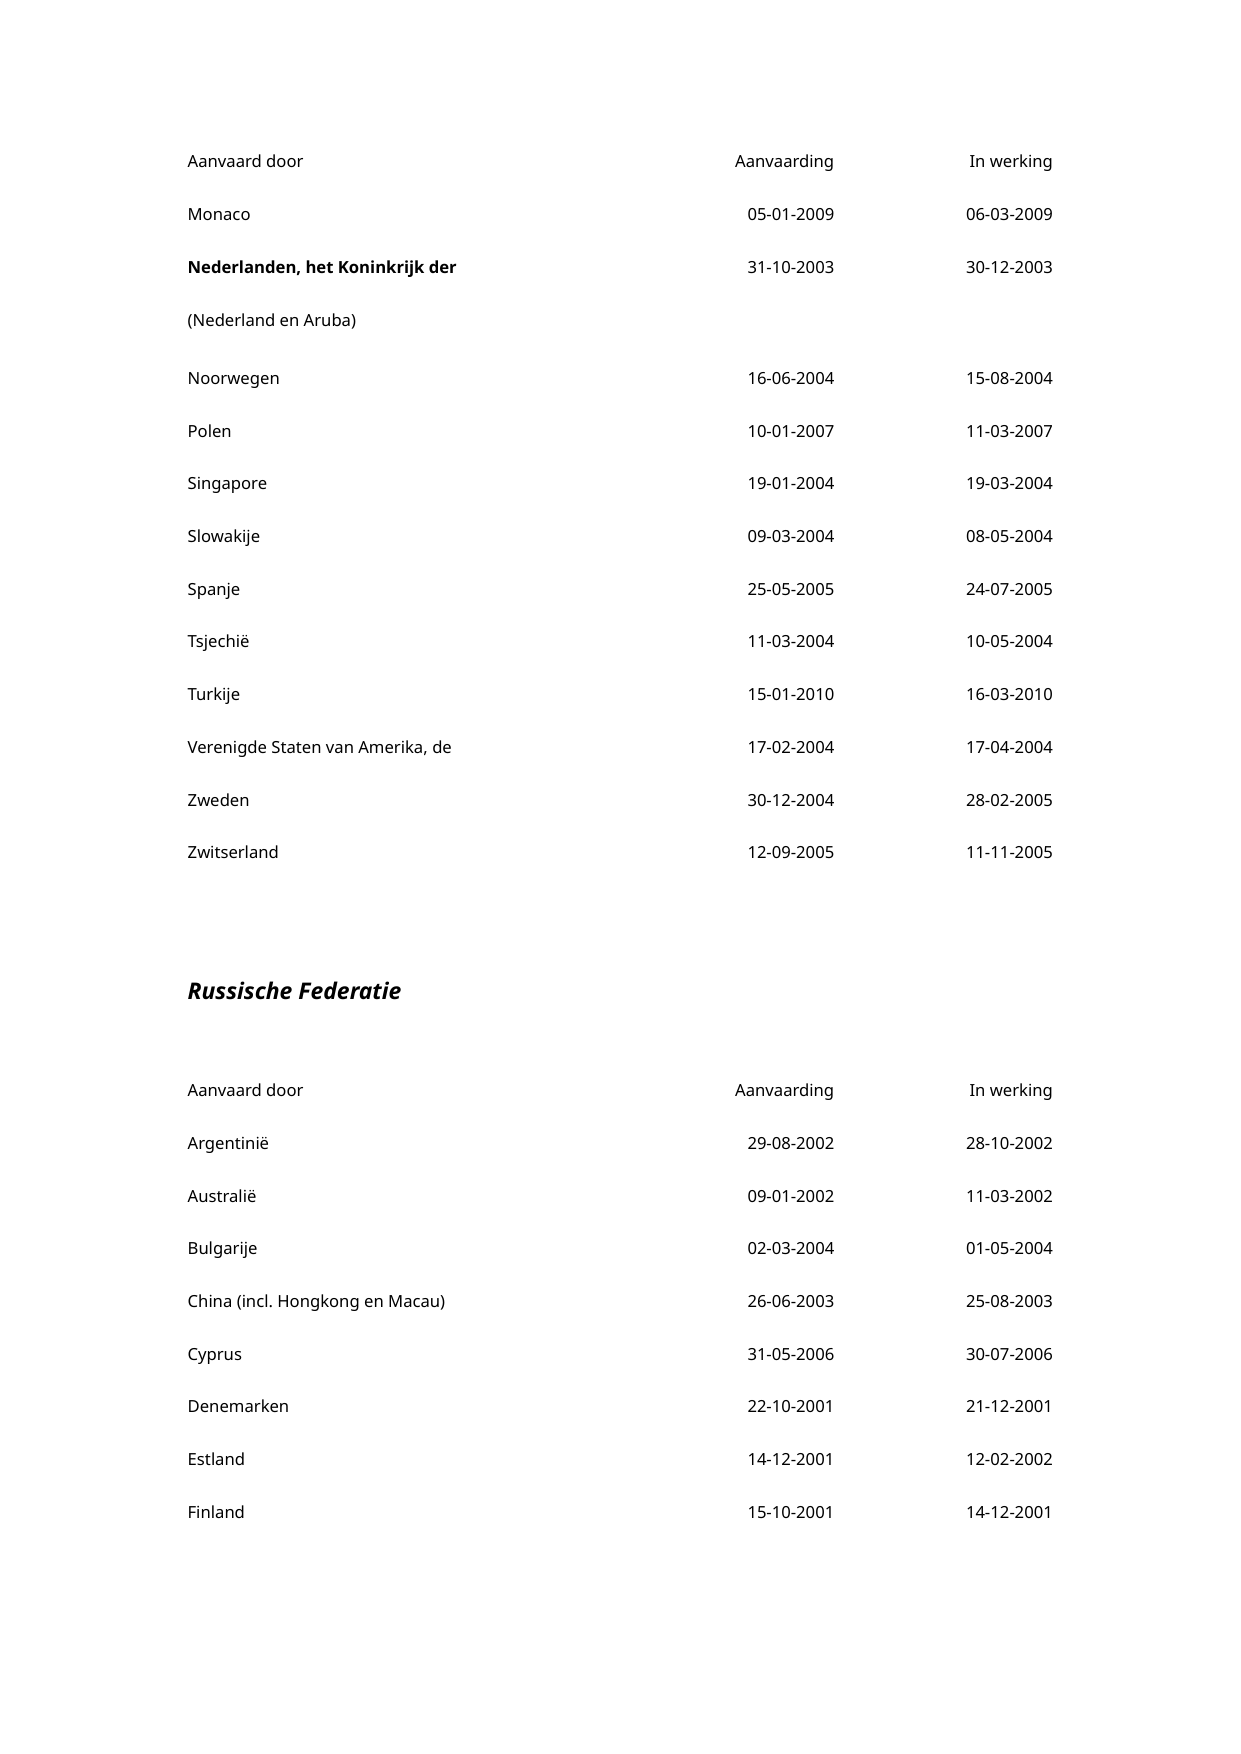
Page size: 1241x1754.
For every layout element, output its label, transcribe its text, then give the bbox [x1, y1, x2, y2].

table_cell [616, 308, 834, 367]
table_cell Polen [188, 419, 616, 472]
table_cell 11-03-2002 [834, 1184, 1053, 1237]
table_cell Cyprus [188, 1342, 616, 1395]
table_cell 10-01-2007 [616, 419, 834, 472]
table_cell 15-01-2010 [616, 683, 834, 736]
table_cell 29-08-2002 [616, 1131, 834, 1184]
table_cell 25-08-2003 [834, 1290, 1053, 1342]
table_cell 14-12-2001 [616, 1448, 834, 1500]
table_cell 30-12-2004 [616, 788, 834, 841]
table_cell 10-05-2004 [834, 630, 1053, 683]
table_cell China (incl. Hongkong en Macau) [188, 1290, 616, 1342]
table_cell 12-02-2002 [834, 1448, 1053, 1500]
table_cell Slowakije [188, 525, 616, 577]
table_cell 19-01-2004 [616, 472, 834, 525]
table_cell 22-10-2001 [616, 1395, 834, 1448]
table_cell Australië [188, 1184, 616, 1237]
table_cell [834, 308, 1053, 367]
table_cell Turkije [188, 683, 616, 736]
table_cell 11-03-2004 [616, 630, 834, 683]
table_cell 30-12-2003 [834, 255, 1053, 308]
table_cell Zwitserland [188, 841, 616, 894]
table_cell Tsjechië [188, 630, 616, 683]
table_cell 14-12-2001 [834, 1500, 1053, 1553]
table_cell Estland [188, 1448, 616, 1500]
table_cell 31-10-2003 [616, 255, 834, 308]
table_header Aanvaarding [616, 1079, 834, 1131]
table_cell (Nederland en Aruba) [188, 308, 616, 367]
table_cell 31-05-2006 [616, 1342, 834, 1395]
table_cell 08-05-2004 [834, 525, 1053, 577]
table_cell 11-03-2007 [834, 419, 1053, 472]
table_cell Noorwegen [188, 367, 616, 419]
table_cell 11-11-2005 [834, 841, 1053, 894]
table_cell Nederlanden, het Koninkrijk der [188, 255, 616, 308]
table_cell 19-03-2004 [834, 472, 1053, 525]
table_header Aanvaard door [188, 150, 616, 203]
table_cell 24-07-2005 [834, 578, 1053, 630]
table_cell Finland [188, 1500, 616, 1553]
table_cell Spanje [188, 578, 616, 630]
table_header Aanvaarding [616, 150, 834, 203]
table_cell 16-06-2004 [616, 367, 834, 419]
table_cell 15-10-2001 [616, 1500, 834, 1553]
table_cell 02-03-2004 [616, 1237, 834, 1289]
table_cell 09-03-2004 [616, 525, 834, 577]
table_header In werking [834, 1079, 1053, 1131]
table_cell 17-04-2004 [834, 736, 1053, 788]
table_cell 26-06-2003 [616, 1290, 834, 1342]
table_cell 16-03-2010 [834, 683, 1053, 736]
table_cell 17-02-2004 [616, 736, 834, 788]
table_header In werking [834, 150, 1053, 203]
table_cell 05-01-2009 [616, 203, 834, 255]
table_cell Verenigde Staten van Amerika, de [188, 736, 616, 788]
table_cell Monaco [188, 203, 616, 255]
table_cell 30-07-2006 [834, 1342, 1053, 1395]
table_cell Argentinië [188, 1131, 616, 1184]
table_cell 06-03-2009 [834, 203, 1053, 255]
table_cell 21-12-2001 [834, 1395, 1053, 1448]
table_cell 01-05-2004 [834, 1237, 1053, 1289]
table_cell 12-09-2005 [616, 841, 834, 894]
table_cell Zweden [188, 788, 616, 841]
table_cell 09-01-2002 [616, 1184, 834, 1237]
table_cell 28-10-2002 [834, 1131, 1053, 1184]
table_cell 15-08-2004 [834, 367, 1053, 419]
table_cell 25-05-2005 [616, 578, 834, 630]
table_cell Bulgarije [188, 1237, 616, 1289]
table_cell 28-02-2005 [834, 788, 1053, 841]
table_cell Denemarken [188, 1395, 616, 1448]
table_cell Singapore [188, 472, 616, 525]
table_header Aanvaard door [188, 1079, 616, 1131]
subtitle Russische Federatie [187, 974, 1053, 1006]
